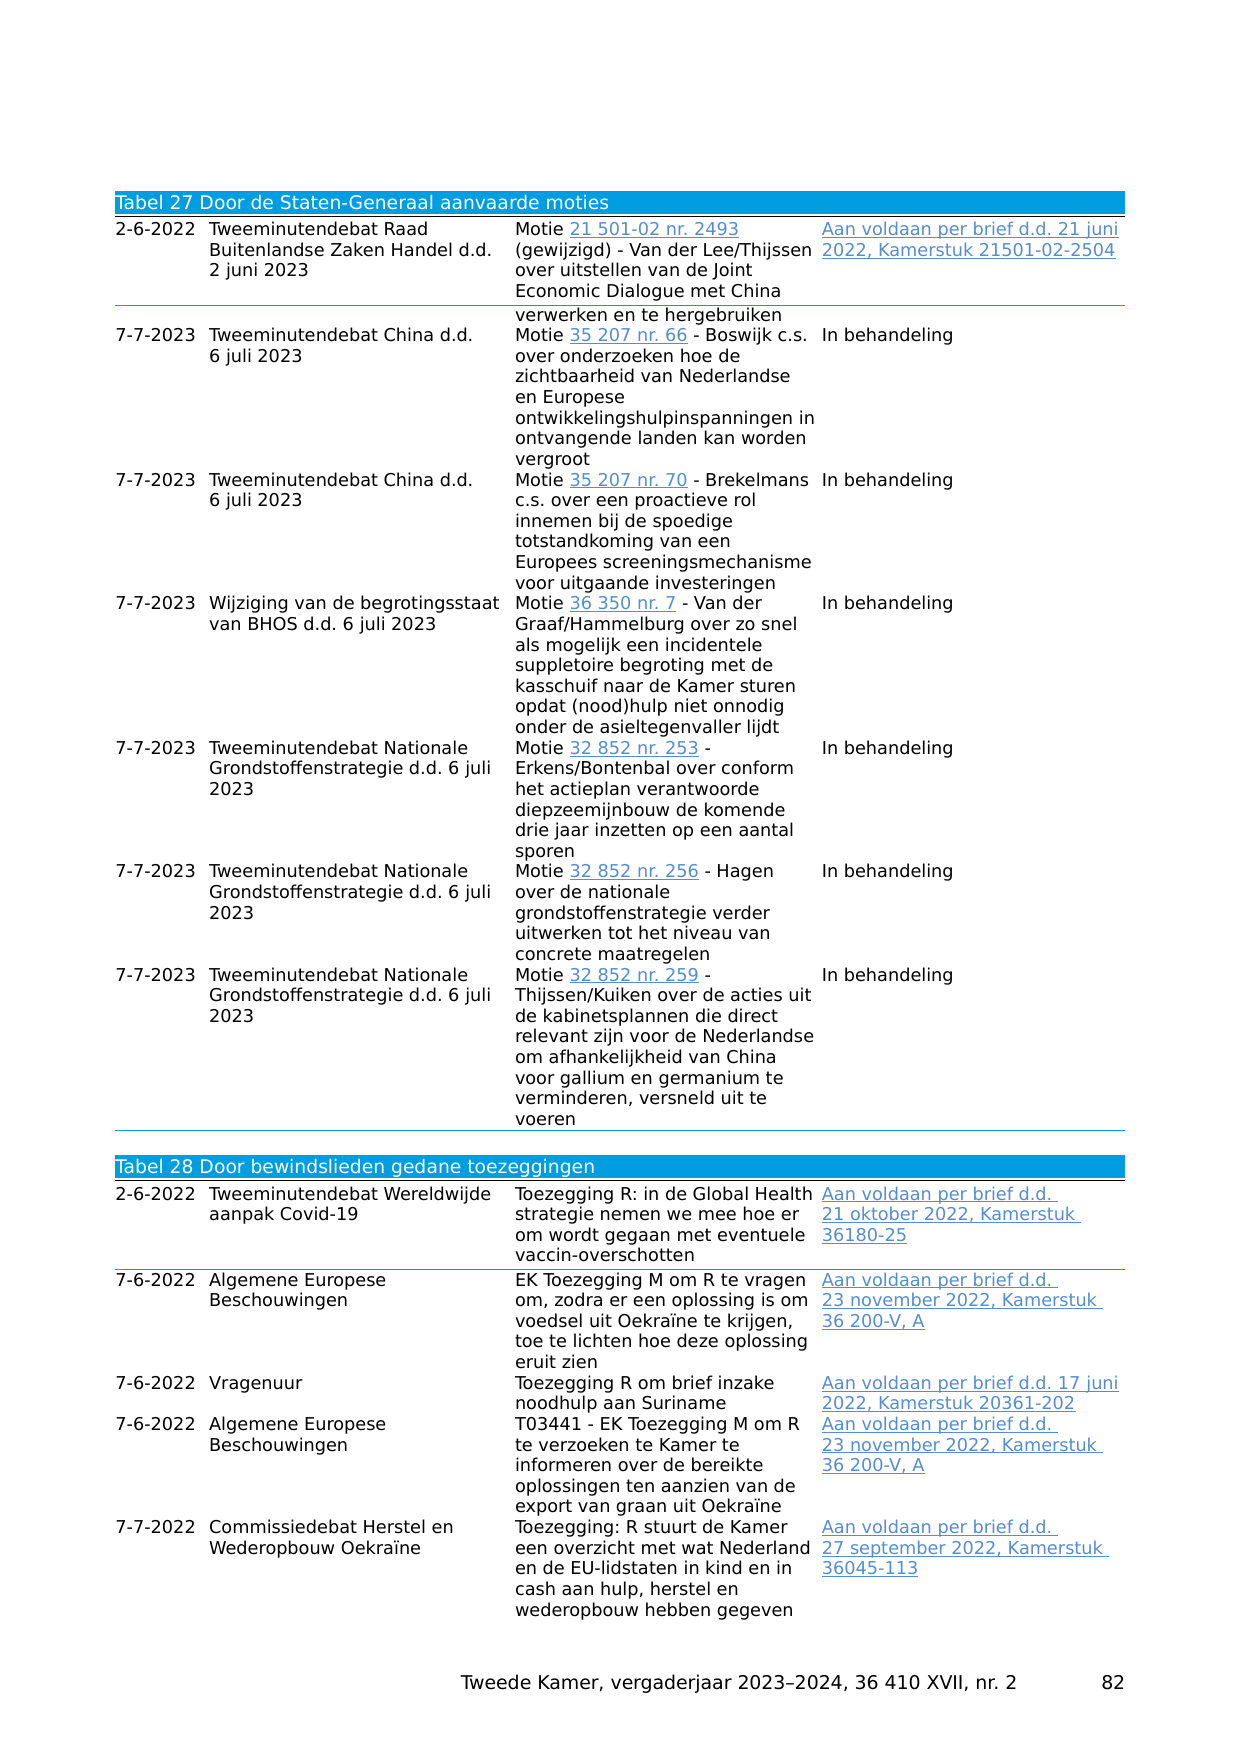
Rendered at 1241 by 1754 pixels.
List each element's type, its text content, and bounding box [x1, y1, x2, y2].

table_cell Toezegging: R stuurt de Kamer een overzicht met wat Nederland en de EU-lidstaten in kind en in cash aan hulp, herstel en wederopbouw hebben gegeven [512, 1517, 819, 1620]
table_cell Tweeminutendebat Nationale Grondstoffenstrategie d.d. 6 juli 2023 [206, 965, 512, 1129]
table_cell 7-6-2022 [115, 1373, 206, 1414]
table_cell Tweeminutendebat Wereldwijde aanpak Covid-19 [206, 1181, 512, 1269]
table_cell 7-7-2023 [115, 965, 206, 1129]
table_cell Tweeminutendebat China d.d. 6 juli 2023 [206, 325, 512, 469]
table_cell 7-7-2023 [115, 325, 206, 469]
table_cell Motie 32 852 nr. 259 - Thijssen/Kuiken over de acties uit de kabinetsplannen die direct relevant zijn voor de Nederlandse om afhankelijkheid van China voor gallium en germanium te verminderen, versneld uit te voeren [512, 965, 819, 1129]
table_cell T03441 - EK Toezegging M om R te verzoeken te Kamer te informeren over de bereikte oplossingen ten aanzien van de export van graan uit Oekraïne [512, 1414, 819, 1517]
table_cell Toezegging R om brief inzake noodhulp aan Suriname [512, 1373, 819, 1414]
table_cell Motie 32 852 nr. 253 - Erkens/Bontenbal over conform het actieplan verantwoorde diepzeemijnbouw de komende drie jaar inzetten op een aantal sporen [512, 738, 819, 861]
table_cell Motie 36 350 nr. 7 - Van der Graaf/Hammelburg over zo snel als mogelijk een incidentele suppletoire begroting met de kasschuif naar de Kamer sturen opdat (nood)hulp niet onnodig onder de asieltegenvaller lijdt [512, 593, 819, 738]
table_cell Motie 35 207 nr. 70 - Brekelmans c.s. over een proactieve rol innemen bij de spoedige totstandkoming van een Europees screeningsmechanisme voor uitgaande investeringen [512, 470, 819, 593]
table_cell 7-7-2022 [115, 1517, 206, 1620]
table_cell verwerken en te hergebruiken [512, 306, 819, 325]
table_cell [819, 306, 1125, 325]
table_cell Motie 35 207 nr. 66 - Boswijk c.s. over onderzoeken hoe de zichtbaarheid van Nederlandse en Europese ontwikkelingshulpinspanningen in ontvangende landen kan worden vergroot [512, 325, 819, 469]
table_cell Algemene Europese Beschouwingen [206, 1414, 512, 1517]
table_cell Aan voldaan per brief d.d. 17 juni 2022, Kamerstuk 20361-202 [819, 1373, 1125, 1414]
table_cell Commissiedebat Herstel en Wederopbouw Oekraïne [206, 1517, 512, 1620]
table_cell Aan voldaan per brief d.d. 21 oktober 2022, Kamerstuk 36180-25 [819, 1181, 1125, 1269]
table_cell In behandeling [819, 593, 1125, 738]
table_cell Tweeminutendebat Nationale Grondstoffenstrategie d.d. 6 juli 2023 [206, 861, 512, 964]
table_cell In behandeling [819, 861, 1125, 964]
table_cell 2-6-2022 [115, 217, 206, 304]
table_cell Motie 21 501-02 nr. 2493 (gewijzigd) - Van der Lee/Thijssen over uitstellen van de Joint Economic Dialogue met China [512, 217, 819, 304]
table_cell In behandeling [819, 470, 1125, 593]
table_cell Aan voldaan per brief d.d. 21 juni 2022, Kamerstuk 21501-02-2504 [819, 217, 1125, 304]
table_cell In behandeling [819, 325, 1125, 469]
table_cell In behandeling [819, 738, 1125, 861]
table_cell Aan voldaan per brief d.d. 23 november 2022, Kamerstuk 36 200-V, A [819, 1270, 1125, 1373]
table_cell Tweeminutendebat Nationale Grondstoffenstrategie d.d. 6 juli 2023 [206, 738, 512, 861]
table_cell 7-7-2023 [115, 861, 206, 964]
table_cell In behandeling [819, 965, 1125, 1129]
table_cell Tweeminutendebat China d.d. 6 juli 2023 [206, 470, 512, 593]
table_cell 7-6-2022 [115, 1414, 206, 1517]
table_cell Aan voldaan per brief d.d. 27 september 2022, Kamerstuk 36045-113 [819, 1517, 1125, 1620]
table_cell [115, 306, 206, 325]
table_cell 7-7-2023 [115, 470, 206, 593]
table_cell Toezegging R: in de Global Health strategie nemen we mee hoe er om wordt gegaan met eventuele vaccin-overschotten [512, 1181, 819, 1269]
table_cell 2-6-2022 [115, 1181, 206, 1269]
table_cell EK Toezegging M om R te vragen om, zodra er een oplossing is om voedsel uit Oekraïne te krijgen, toe te lichten hoe deze oplossing eruit zien [512, 1270, 819, 1373]
table_cell 7-7-2023 [115, 738, 206, 861]
table_cell Vragenuur [206, 1373, 512, 1414]
table_cell [206, 306, 512, 325]
table_cell Wijziging van de begrotingsstaat van BHOS d.d. 6 juli 2023 [206, 593, 512, 738]
table_cell 7-6-2022 [115, 1270, 206, 1373]
table_cell Motie 32 852 nr. 256 - Hagen over de nationale grondstoffenstrategie verder uitwerken tot het niveau van concrete maatregelen [512, 861, 819, 964]
table_cell Algemene Europese Beschouwingen [206, 1270, 512, 1373]
table_cell 7-7-2023 [115, 593, 206, 738]
table_cell Aan voldaan per brief d.d. 23 november 2022, Kamerstuk 36 200-V, A [819, 1414, 1125, 1517]
table_cell Tweeminutendebat Raad Buitenlandse Zaken Handel d.d. 2 juni 2023 [206, 217, 512, 304]
